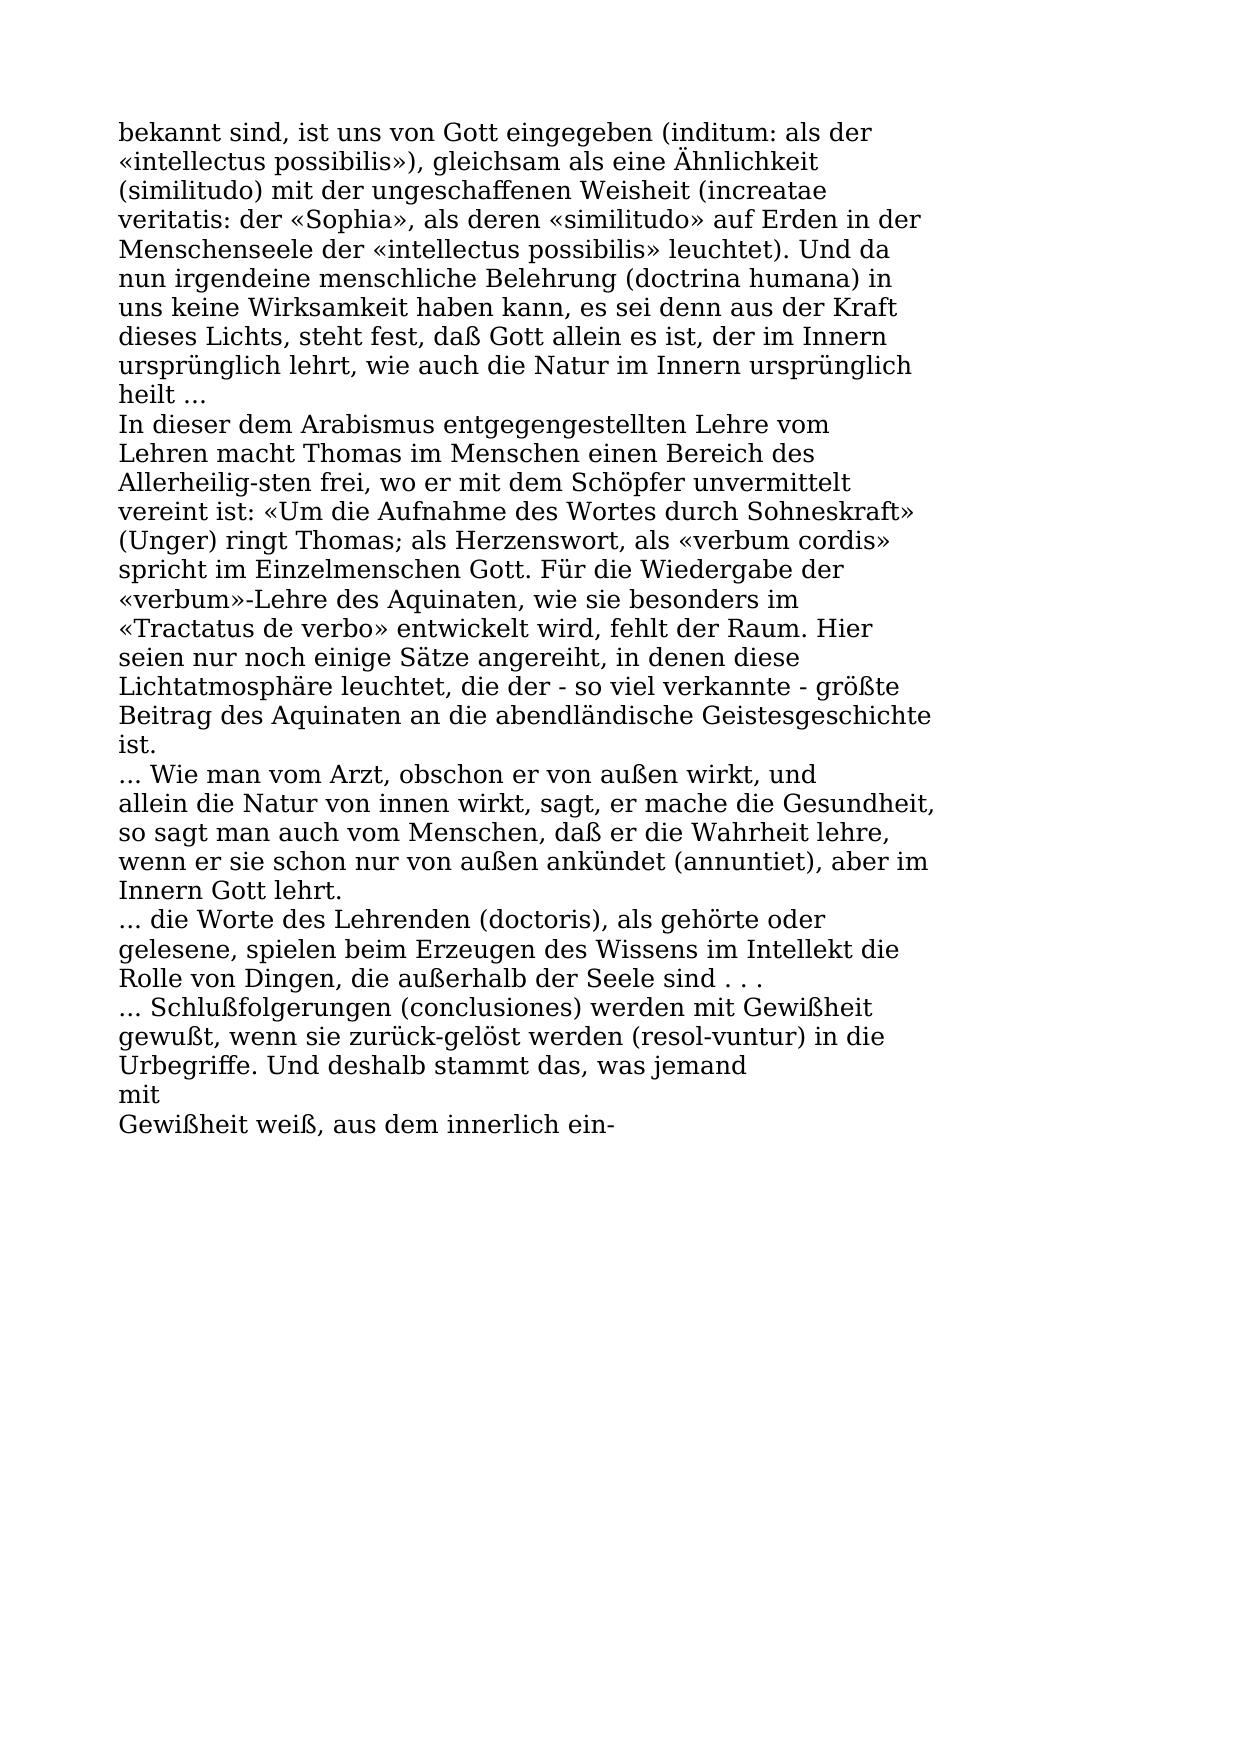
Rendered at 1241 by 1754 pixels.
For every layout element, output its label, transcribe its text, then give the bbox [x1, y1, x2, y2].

text (similitudo) mit der ungeschaffenen Weisheit (increatae [118, 176, 1122, 206]
text heilt ... [118, 381, 1122, 410]
text «verbum»-Lehre des Aquinaten, wie sie besonders im [118, 585, 1122, 614]
text Innern Gott lehrt. [118, 876, 1122, 906]
text Beitrag des Aquinaten an die abendländische Geistesgeschichte [118, 701, 1122, 731]
text allein die Natur von innen wirkt, sagt, er mache die Gesundheit, [118, 789, 1122, 818]
text so sagt man auch vom Menschen, daß er die Wahrheit lehre, [118, 818, 1122, 847]
text wenn er sie schon nur von außen ankündet (annuntiet), aber im [118, 847, 1122, 876]
text ist. [118, 731, 1122, 760]
text veritatis: der «Sophia», als deren «similitudo» auf Erden in der [118, 206, 1122, 235]
text Rolle von Dingen, die außerhalb der Seele sind . . . [118, 964, 1122, 993]
text spricht im Einzelmenschen Gott. Für die Wiedergabe der [118, 556, 1122, 585]
text mit [118, 1081, 1122, 1110]
text uns keine Wirksamkeit haben kann, es sei denn aus der Kraft [118, 293, 1122, 322]
text Gewißheit weiß, aus dem innerlich ein- [118, 1110, 1122, 1139]
text Lichtatmosphäre leuchtet, die der - so viel verkannte - größte [118, 672, 1122, 701]
text Urbegriffe. Und deshalb stammt das, was jemand [118, 1051, 1122, 1081]
text ... Wie man vom Arzt, obschon er von außen wirkt, und [118, 760, 1122, 789]
text Lehren macht Thomas im Menschen einen Bereich des [118, 439, 1122, 468]
text ... die Worte des Lehrenden (doctoris), als gehörte oder [118, 906, 1122, 935]
text dieses Lichts, steht fest, daß Gott allein es ist, der im Innern [118, 322, 1122, 351]
text gewußt, wenn sie zurück-gelöst werden (resol-vuntur) in die [118, 1022, 1122, 1051]
text seien nur noch einige Sätze angereiht, in denen diese [118, 643, 1122, 672]
text Allerheilig-sten frei, wo er mit dem Schöpfer unvermittelt [118, 468, 1122, 497]
text nun irgendeine menschliche Belehrung (doctrina humana) in [118, 264, 1122, 293]
text bekannt sind, ist uns von Gott eingegeben (inditum: als der [118, 118, 1122, 147]
text In dieser dem Arabismus entgegengestellten Lehre vom [118, 410, 1122, 439]
text vereint ist: «Um die Aufnahme des Wortes durch Sohneskraft» [118, 497, 1122, 526]
text ursprünglich lehrt, wie auch die Natur im Innern ursprünglich [118, 351, 1122, 381]
text Menschenseele der «intellectus possibilis» leuchtet). Und da [118, 235, 1122, 264]
text (Unger) ringt Thomas; als Herzenswort, als «verbum cordis» [118, 526, 1122, 556]
text ... Schlußfolgerungen (conclusiones) werden mit Gewißheit [118, 993, 1122, 1022]
text «intellectus possibilis»), gleichsam als eine Ähnlichkeit [118, 147, 1122, 176]
text gelesene, spielen beim Erzeugen des Wissens im Intellekt die [118, 935, 1122, 964]
text «Tractatus de verbo» entwickelt wird, fehlt der Raum. Hier [118, 614, 1122, 643]
